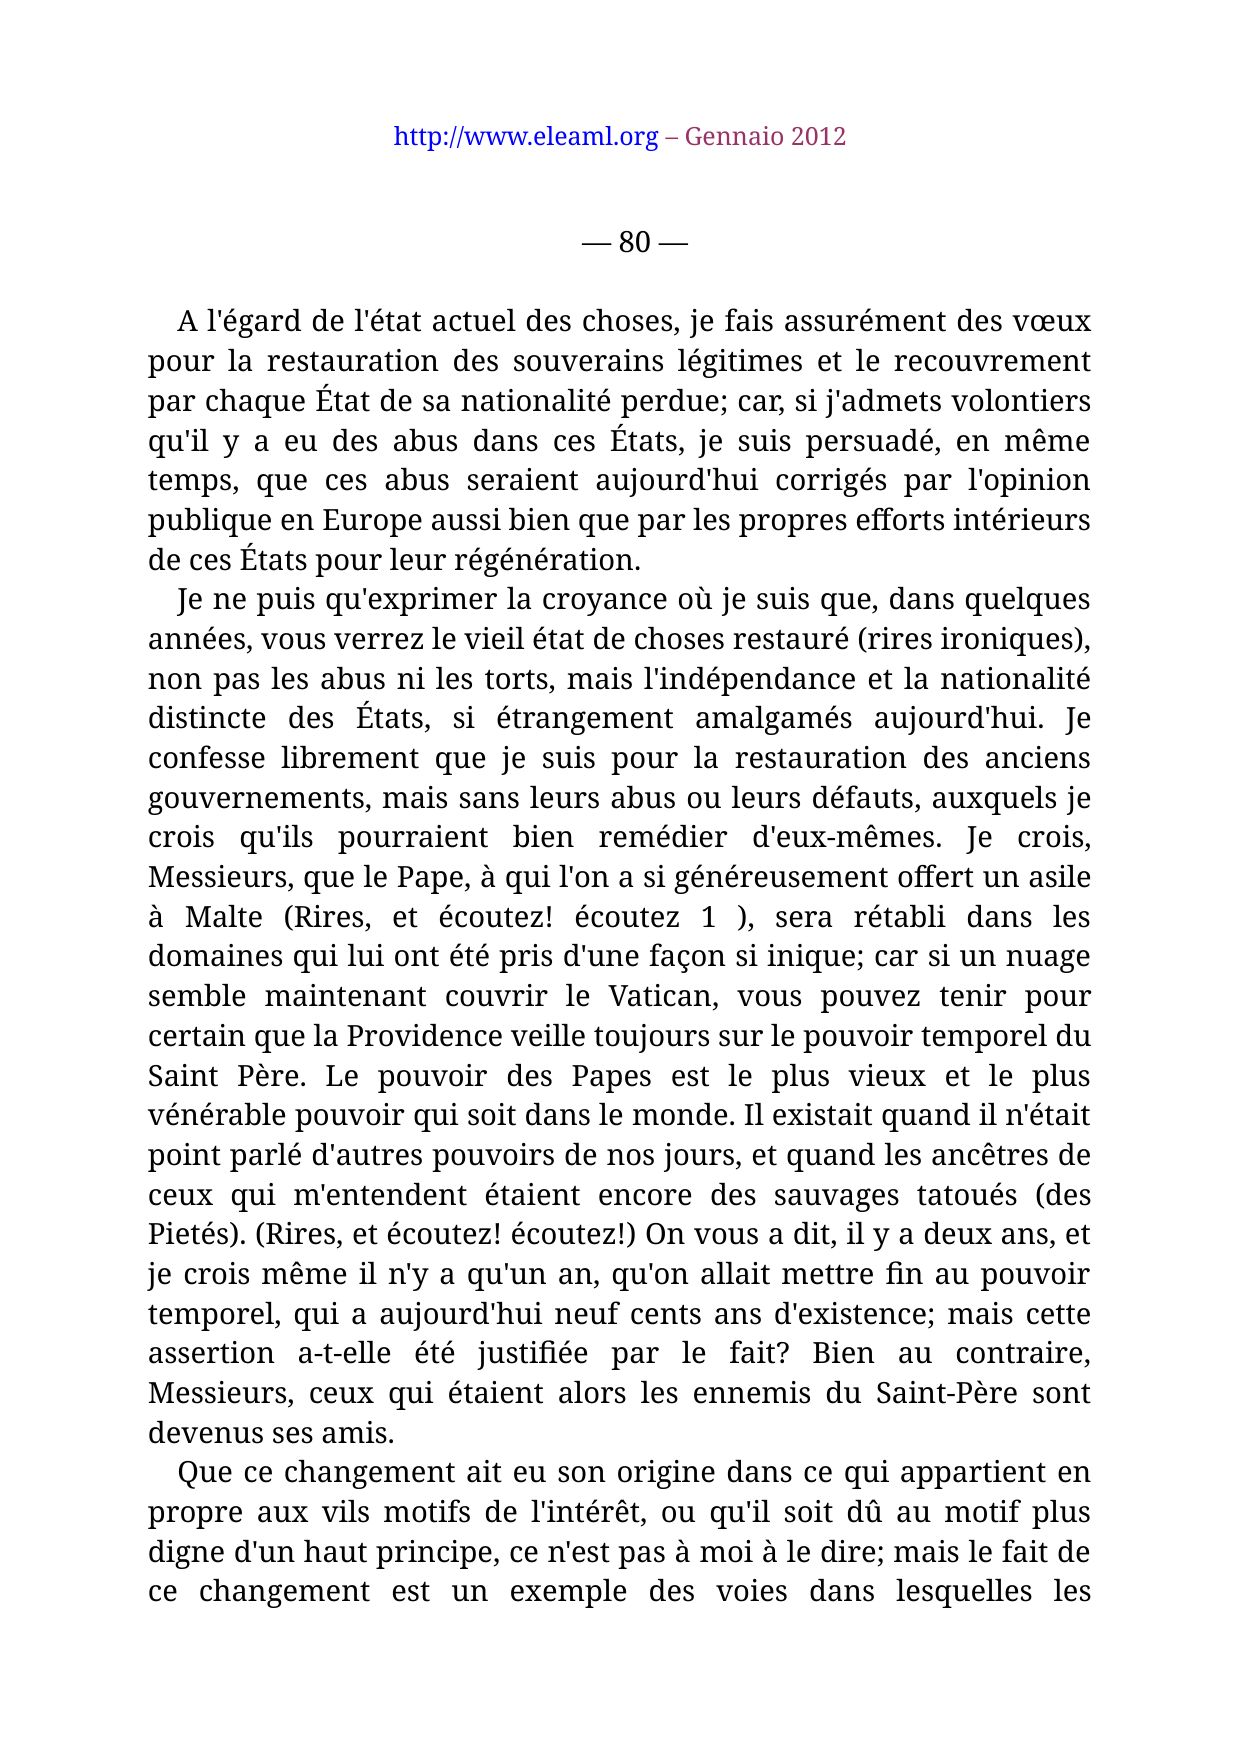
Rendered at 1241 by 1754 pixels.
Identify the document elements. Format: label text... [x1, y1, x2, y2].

text A l'égard de l'état actuel des choses, je fais assurément des vœux pour la restauration des souverains légitimes et le recouvrement par chaque État de sa nationalité perdue; car, si j'admets volontiers qu'il y a eu des abus dans ces États, je suis persuadé, en même temps, que ces abus seraient aujourd'hui corrigés par l'opinion publique en Europe aussi bien que par les propres efforts intérieurs de ces États pour leur régénération. [148, 301, 1093, 578]
text — 80 — [148, 221, 1093, 261]
text Que ce changement ait eu son origine dans ce qui appartient en propre aux vils motifs de l'intérêt, ou qu'il soit dû au motif plus digne d'un haut principe, ce n'est pas à moi à le dire; mais le fait de ce changement est un exemple des voies dans lesquelles les [148, 1452, 1093, 1610]
text Je ne puis qu'exprimer la croyance où je suis que, dans quelques années, vous verrez le vieil état de choses restauré (rires ironiques), non pas les abus ni les torts, mais l'indépendance et la nationalité distincte des États, si étrangement amalgamés aujourd'hui. Je confesse librement que je suis pour la restauration des anciens gouvernements, mais sans leurs abus ou leurs défauts, auxquels je crois qu'ils pourraient bien remédier d'eux-mêmes. Je crois, Messieurs, que le Pape, à qui l'on a si généreusement offert un asile à Malte (Rires, et écoutez! écoutez 1 ), sera rétabli dans les domaines qui lui ont été pris d'une façon si inique; car si un nuage semble maintenant couvrir le Vatican, vous pouvez tenir pour certain que la Providence veille toujours sur le pouvoir temporel du Saint Père. Le pouvoir des Papes est le plus vieux et le plus vénérable pouvoir qui soit dans le monde. Il existait quand il n'était point parlé d'autres pouvoirs de nos jours, et quand les ancêtres de ceux qui m'entendent étaient encore des sauvages tatoués (des Pietés). (Rires, et écoutez! écoutez!) On vous a dit, il y a deux ans, et je crois même il n'y a qu'un an, qu'on allait mettre fin au pouvoir temporel, qui a aujourd'hui neuf cents ans d'existence; mais cette assertion a-t-elle été justifiée par le fait? Bien au contraire, Messieurs, ceux qui étaient alors les ennemis du Saint-Père sont devenus ses amis. [148, 578, 1093, 1452]
